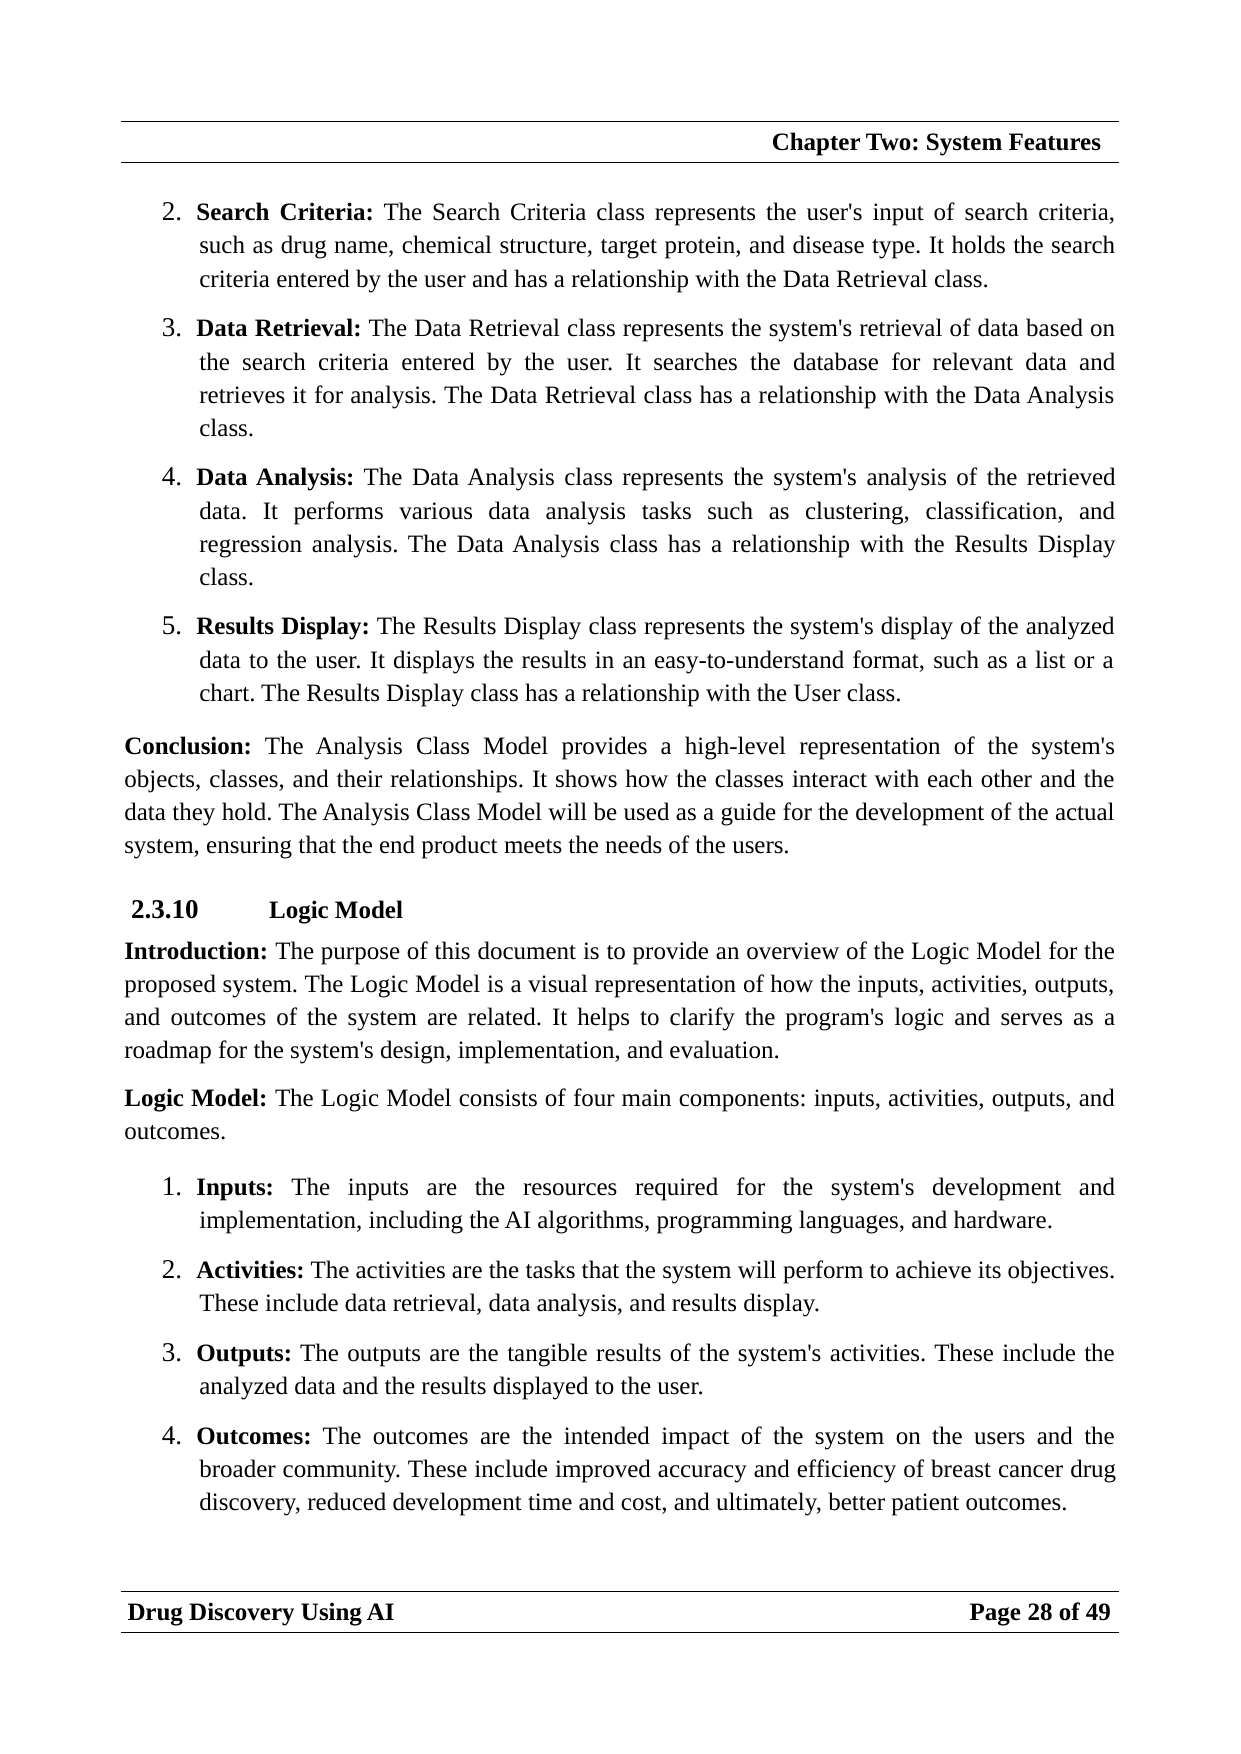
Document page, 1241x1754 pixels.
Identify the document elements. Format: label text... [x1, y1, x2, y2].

list Outcomes: The outcomes are the intended impact of the system on the users and the broader community. These include improved accuracy and efficiency of breast cancer drug discovery, reduced development time and cost, and ultimately, better patient outcomes. [159, 1416, 1119, 1519]
text Conclusion: The Analysis Class Model provides a high-level representation of the system's objects, classes, and their relationships. It shows how the classes interact with each other and the data they hold. The Analysis Class Model will be used as a guide for the development of the actual system, ensuring that the end product meets the needs of the users. [121, 728, 1119, 859]
list Inputs: The inputs are the resources required for the system's development and implementation, including the AI algorithms, programming languages, and hardware. [159, 1167, 1119, 1234]
list Data Analysis: The Data Analysis class represents the system's analysis of the retrieved data. It performs various data analysis tasks such as clustering, classification, and regression analysis. The Data Analysis class has a relationship with the Results Display class. [159, 457, 1119, 591]
text Introduction: The purpose of this document is to provide an overview of the Logic Model for the proposed system. The Logic Model is a visual representation of how the inputs, activities, outputs, and outcomes of the system are related. It helps to clarify the program's logic and serves as a roadmap for the system's design, implementation, and evaluation. [121, 933, 1119, 1064]
list Outputs: The outputs are the tangible results of the system's activities. These include the analyzed data and the results displayed to the user. [159, 1333, 1119, 1400]
list Search Criteria: The Search Criteria class represents the user's input of search criteria, such as drug name, chemical structure, target protein, and disease type. It holds the search criteria entered by the user and has a relationship with the Data Retrieval class. [159, 192, 1119, 292]
list Data Retrieval: The Data Retrieval class represents the system's retrieval of data based on the search criteria entered by the user. It searches the database for relevant data and retrieves it for analysis. The Data Retrieval class has a relationship with the Data Analysis class. [159, 308, 1119, 441]
list Results Display: The Results Display class represents the system's display of the analyzed data to the user. It displays the results in an easy-to-understand format, such as a list or a chart. The Results Display class has a relationship with the User class. [159, 606, 1119, 709]
text Logic Model: The Logic Model consists of four main components: inputs, activities, outputs, and outcomes. [121, 1080, 1119, 1148]
list Activities: The activities are the tasks that the system will perform to achieve its objectives. These include data retrieval, data analysis, and results display. [159, 1250, 1119, 1317]
subtitle Logic Model [121, 890, 1119, 924]
